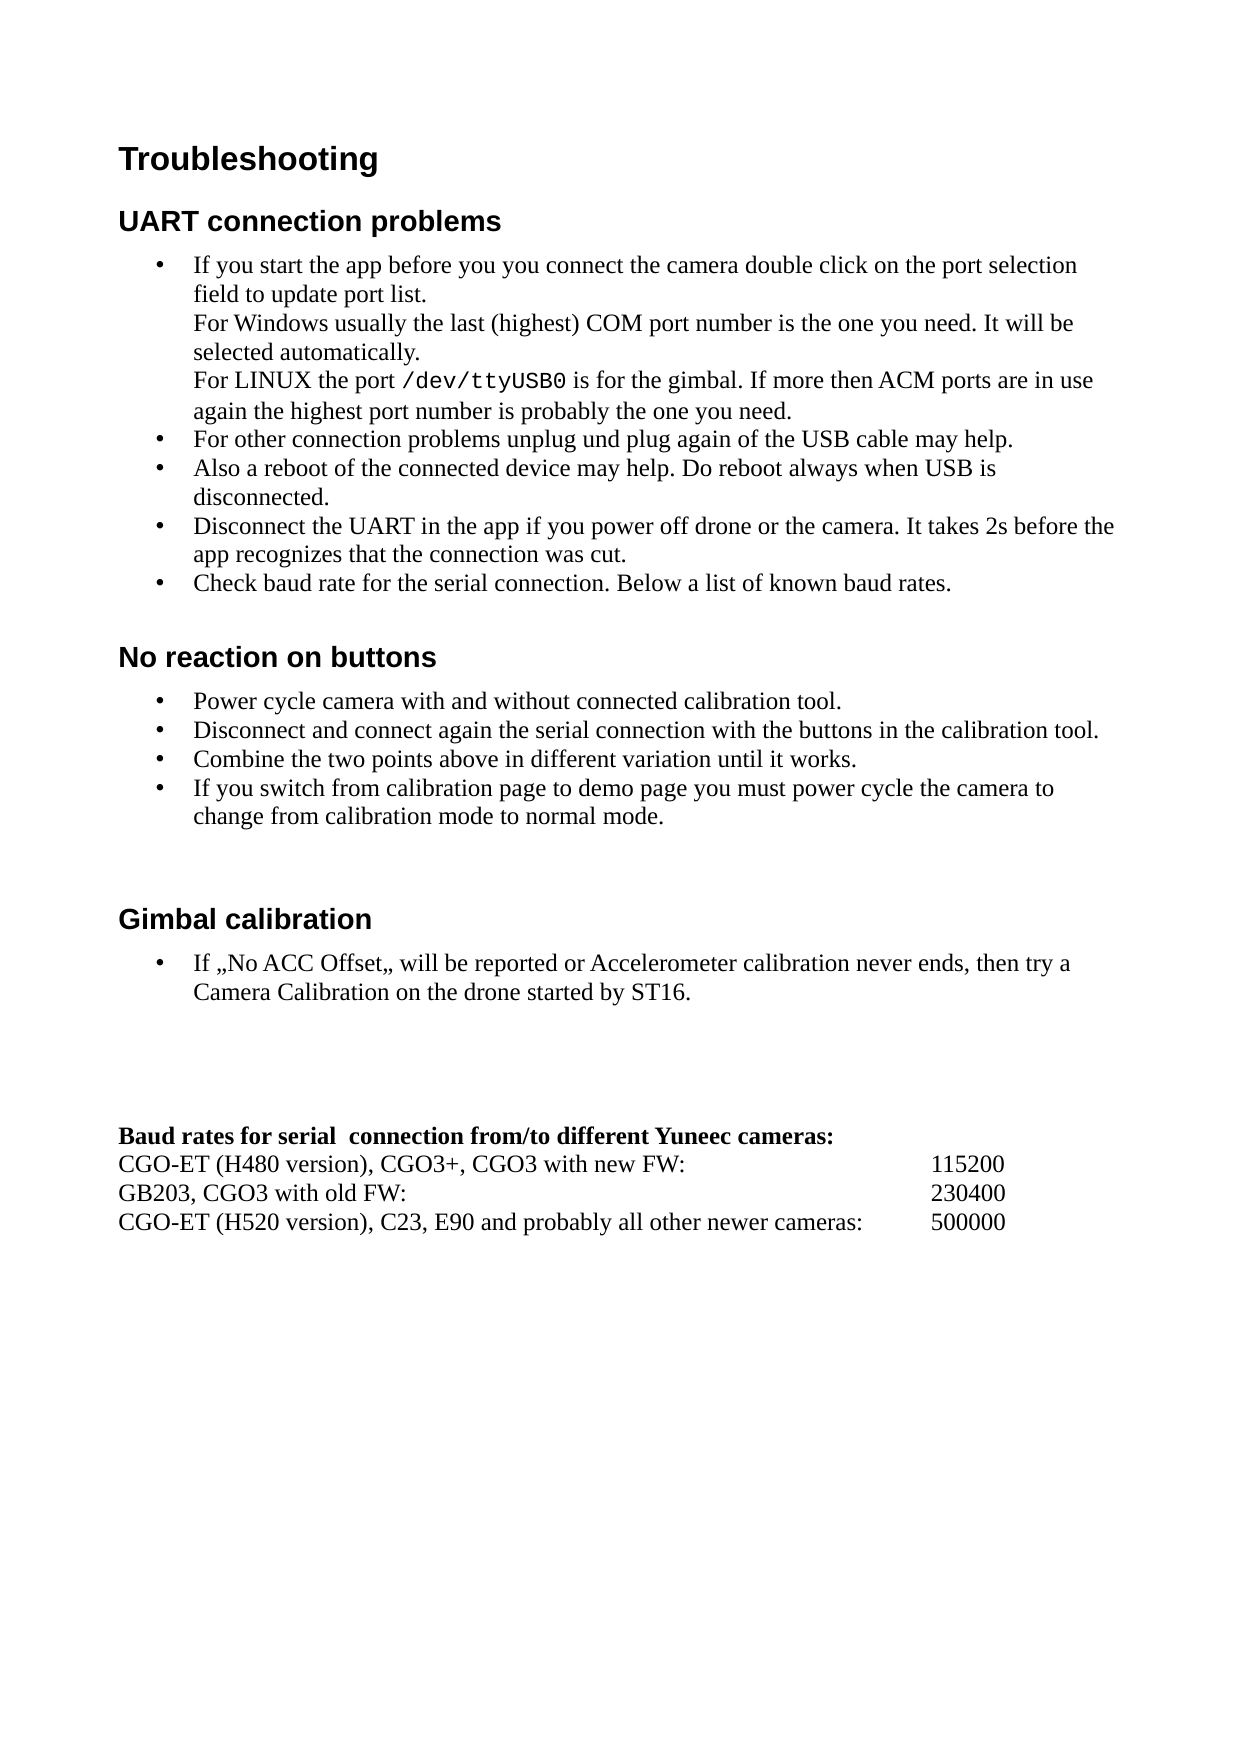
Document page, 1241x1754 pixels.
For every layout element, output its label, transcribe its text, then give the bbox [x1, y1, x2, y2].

list Disconnect and connect again the serial connection with the buttons in the calibration tool. [156, 715, 1122, 744]
subtitle UART connection problems [118, 204, 1122, 238]
list If „No ACC Offset„ will be reported or Accelerometer calibration never ends, then try a Camera Calibration on the drone started by ST16. [156, 948, 1122, 1006]
text Baud rates for serial connection from/to different Yuneec cameras: CGO-ET (H480 version), CGO3+, CGO3 with new FW: 115200 GB203, CGO3 with old FW: 230400 CGO-ET (H520 version), C23, E90 and probably all other newer cameras: 500000 [118, 1121, 1122, 1236]
subtitle Troubleshooting [118, 139, 1122, 177]
list If you switch from calibration page to demo page you must power cycle the camera to change from calibration mode to normal mode. [156, 773, 1122, 830]
subtitle Gimbal calibration [118, 902, 1122, 936]
list If you start the app before you you connect the camera double click on the port selection field to update port list. For Windows usually the last (highest) COM port number is the one you need. It will be selected automatically. For LINUX the port /dev/ttyUSB0 is for the gimbal. If more then ACM ports are in use again the highest port number is probably the one you need. [156, 251, 1122, 424]
list Check baud rate for the serial connection. Below a list of known baud rates. [156, 568, 1122, 597]
list Power cycle camera with and without connected calibration tool. [156, 686, 1122, 715]
list Combine the two points above in different variation until it works. [156, 744, 1122, 773]
subtitle No reaction on buttons [118, 640, 1122, 674]
list Disconnect the UART in the app if you power off drone or the camera. It takes 2s before the app recognizes that the connection was cut. [156, 511, 1122, 568]
list For other connection problems unplug und plug again of the USB cable may help. [156, 424, 1122, 453]
list Also a reboot of the connected device may help. Do reboot always when USB is disconnected. [156, 453, 1122, 511]
